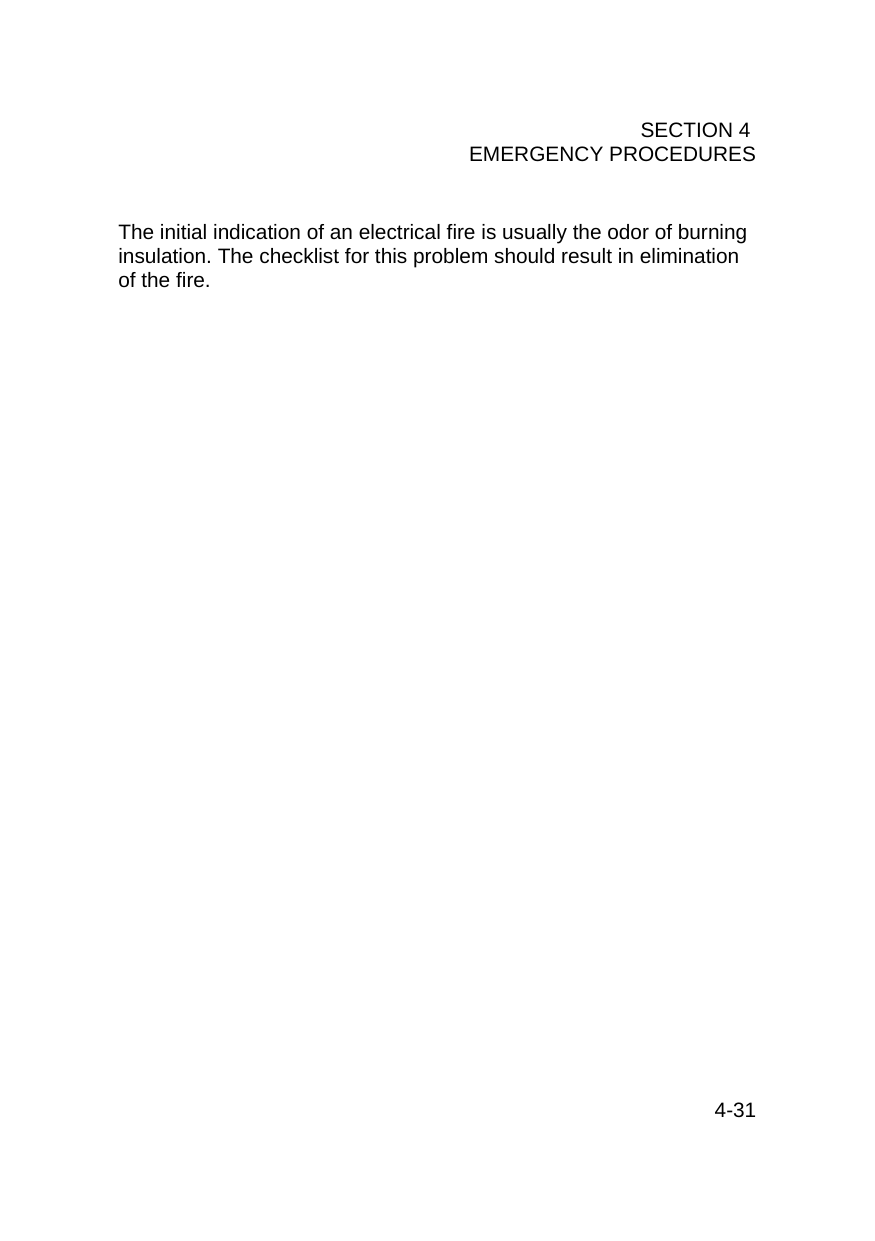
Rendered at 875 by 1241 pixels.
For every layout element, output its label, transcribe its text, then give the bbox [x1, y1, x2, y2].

text The initial indication of an electrical fire is usually the odor of burning insulation. The checklist for this problem should result in elimination of the fire. [118, 220, 756, 292]
